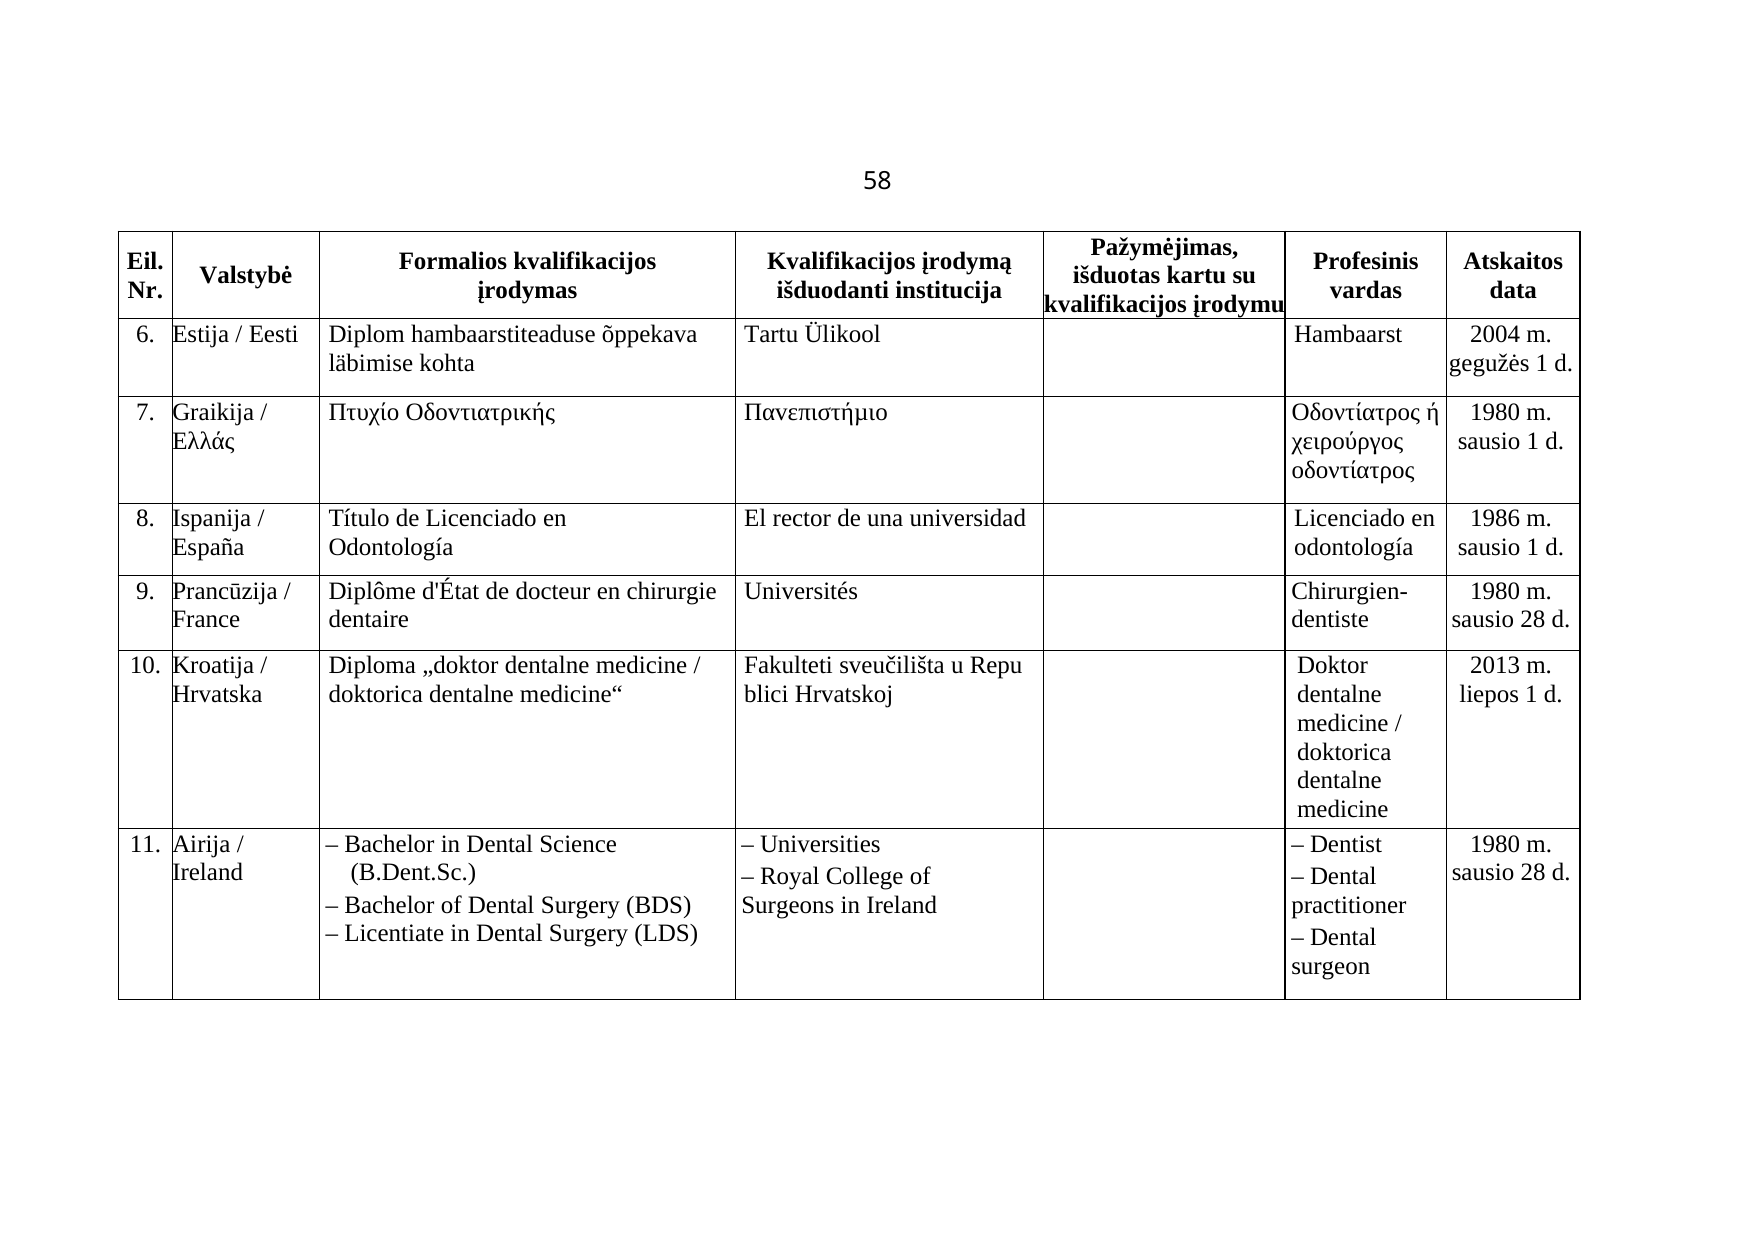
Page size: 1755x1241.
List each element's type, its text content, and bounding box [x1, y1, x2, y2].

table_cell Licenciado en odontología [1286, 504, 1446, 575]
table_cell Hambaarst [1286, 319, 1446, 396]
table_cell – Dentist – Dental practitioner – Dental surgeon [1286, 829, 1446, 999]
table_header Profesinis vardas [1286, 232, 1446, 318]
table_cell Kroatija / Hrvatska [173, 651, 319, 828]
table_cell 1986 m. sausio 1 d. [1447, 504, 1579, 575]
table_header Kvalifikacijos įrodymą išduodanti institucija [736, 232, 1043, 318]
table_cell Παvεπιστήµιo [736, 397, 1043, 502]
table_header Pažymėjimas, išduotas kartu su kvalifikacijos įrodymu [1044, 232, 1284, 318]
table_header Formalios kvalifikacijos įrodymas [320, 232, 735, 318]
table_cell 8. [119, 504, 172, 575]
table_cell El rector de una universidad [736, 504, 1043, 575]
table_cell 7. [119, 397, 172, 502]
table_cell Airija / Ireland [173, 829, 319, 999]
table_header Valstybė [173, 232, 319, 318]
table_cell Universités [736, 576, 1043, 649]
table_cell – Bachelor in Dental Science (B.Dent.Sc.) – Bachelor of Dental Surgery (BDS) – Licentiate in Dental Surgery (LDS) [320, 829, 735, 999]
table_cell [1044, 504, 1284, 575]
table_cell Diplôme d'État de docteur en chirurgie dentaire [320, 576, 735, 649]
table_cell Πτυχίo Οδovτιατρικής [320, 397, 735, 502]
table_cell 10. [119, 651, 172, 828]
table_cell 1980 m. sausio 28 d. [1447, 576, 1579, 649]
table_cell 6. [119, 319, 172, 396]
table_cell [1044, 319, 1284, 396]
table_cell Tartu Ülikool [736, 319, 1043, 396]
table_cell Diplom hambaarstiteaduse õppekava läbimise kohta [320, 319, 735, 396]
table_cell Prancūzija / France [173, 576, 319, 649]
table_cell Ispanija / España [173, 504, 319, 575]
table_cell [1044, 651, 1284, 828]
table_cell 1980 m. sausio 28 d. [1447, 829, 1579, 999]
table_cell 2004 m. gegužės 1 d. [1447, 319, 1579, 396]
table_cell [1044, 397, 1284, 502]
table_cell [1044, 576, 1284, 649]
table_cell Doktor dentalne medicine / doktorica dentalne medicine [1286, 651, 1446, 828]
table_cell Fakulteti sveučilišta u Republici Hrvatskoj [736, 651, 1043, 828]
table_cell Estija / Eesti [173, 319, 319, 396]
table_header Eil. Nr. [119, 232, 172, 318]
table_cell Título de Licenciado en Odontología [320, 504, 735, 575]
table_cell Chirurgien-dentiste [1286, 576, 1446, 649]
table_cell Οδοντίατρος ή χειρούργος οδοντίατρος [1286, 397, 1446, 502]
table_header Atskaitos data [1447, 232, 1579, 318]
table_cell [1044, 829, 1284, 999]
table_cell 11. [119, 829, 172, 999]
table_cell 9. [119, 576, 172, 649]
table_cell Diploma „doktor dentalne medicine / doktorica dentalne medicine“ [320, 651, 735, 828]
table_cell 1980 m. sausio 1 d. [1447, 397, 1579, 502]
table_cell – Universities – Royal College of Surgeons in Ireland [736, 829, 1043, 999]
table_cell Graikija / Ελλάς [173, 397, 319, 502]
table_cell 2013 m. liepos 1 d. [1447, 651, 1579, 828]
